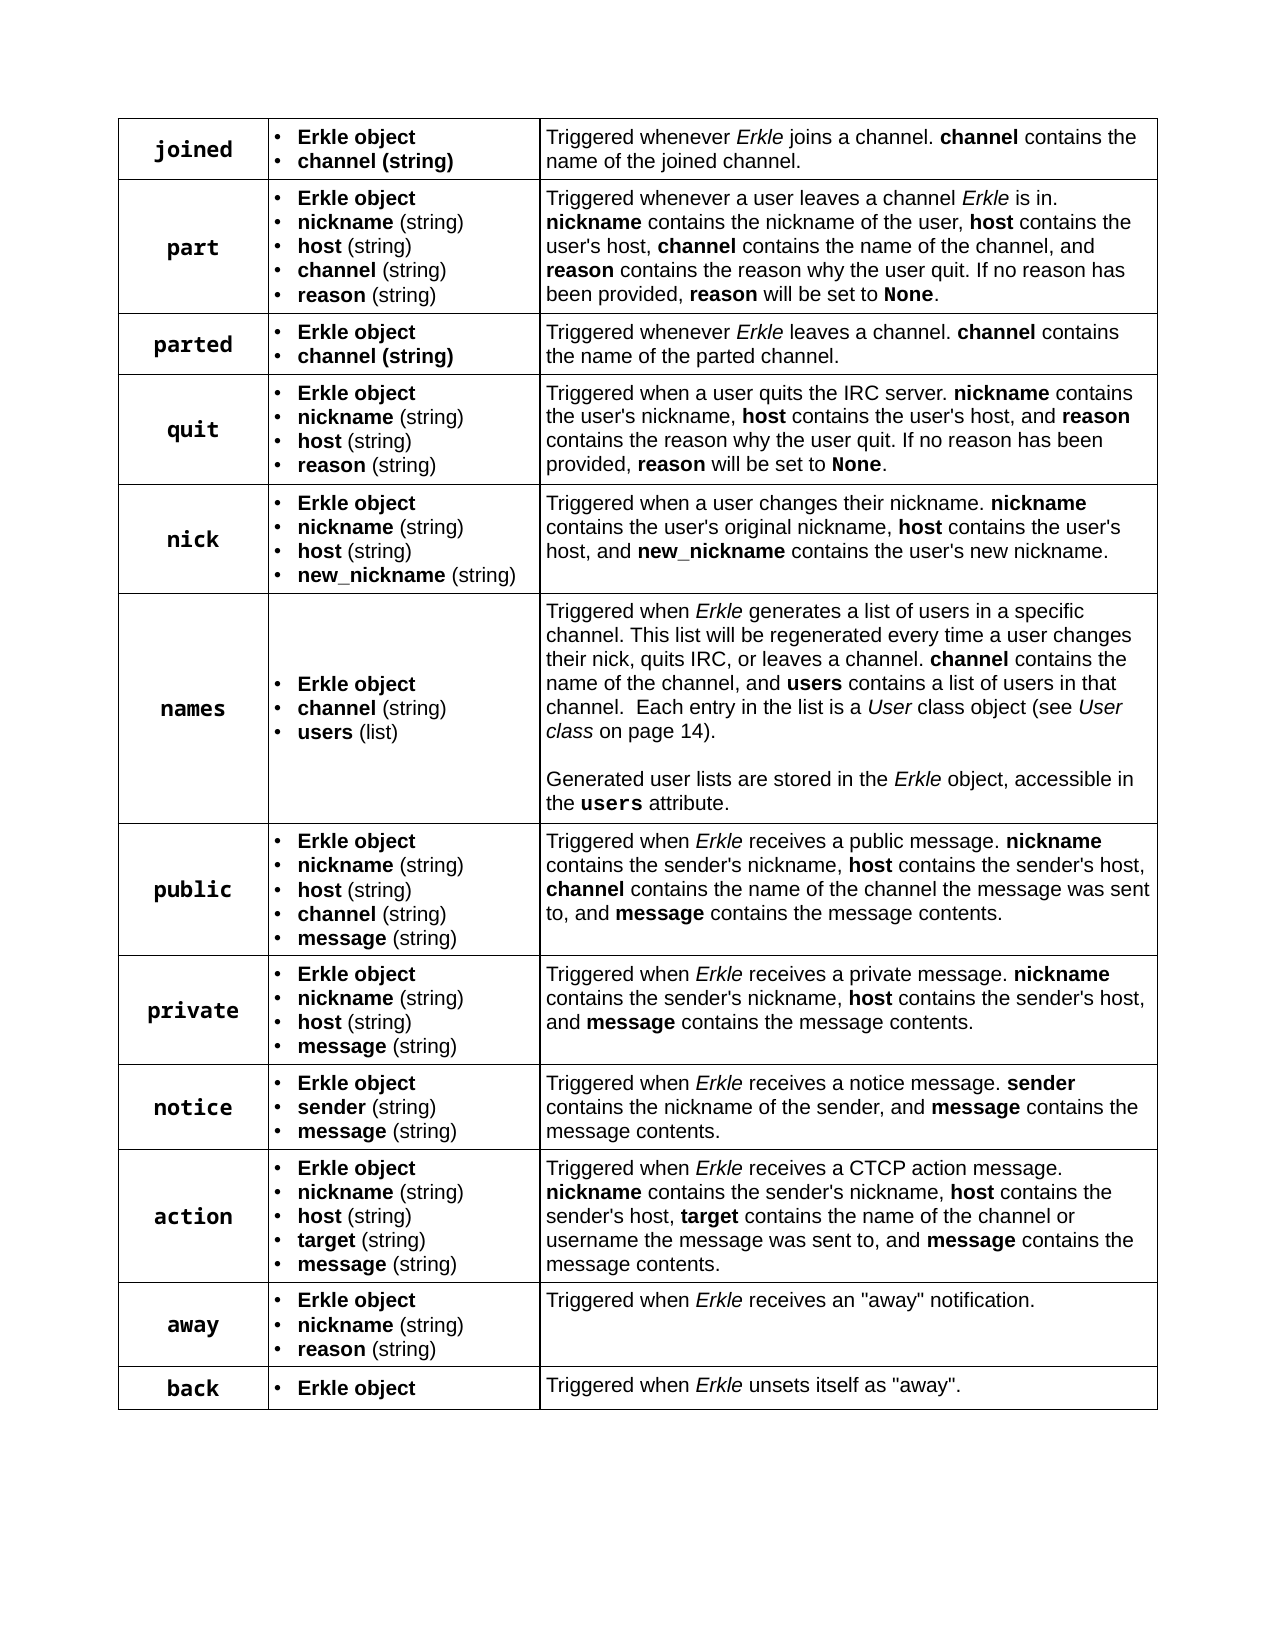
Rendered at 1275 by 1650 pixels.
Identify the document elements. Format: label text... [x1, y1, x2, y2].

table_cell public [119, 824, 268, 955]
table_cell back [119, 1367, 268, 1408]
table_cell Triggered when Erkle generates a list of users in a specific channel. This list will be regenerated every time a user changes their nick, quits IRC, or leaves a channel. channel contains the name of the channel, and users contains a list of users in that channel. Each entry in the list is a User class object (see User class on page 13). Generated user lists are stored in the Erkle object, accessible in the users attribute. [541, 594, 1157, 822]
table_cell Triggered when a user quits the IRC server. nickname contains the user's nickname, host contains the user's host, and reason contains the reason why the user quit. If no reason has been provided, reason will be set to None. [541, 375, 1157, 484]
table_cell Erkle object nickname (string) host (string) new_nickname (string) [269, 485, 539, 592]
table_cell Triggered when Erkle receives a public message. nickname contains the sender's nickname, host contains the sender's host, channel contains the name of the channel the message was sent to, and message contains the message contents. [541, 824, 1157, 955]
table_cell Erkle object nickname (string) host (string) target (string) message (string) [269, 1150, 539, 1282]
table_cell action [119, 1150, 268, 1282]
table_cell Erkle object [269, 1367, 539, 1408]
table_cell Erkle object nickname (string) reason (string) [269, 1283, 539, 1366]
table_cell notice [119, 1065, 268, 1149]
table_cell Erkle object sender (string) message (string) [269, 1065, 539, 1149]
table_cell private [119, 956, 268, 1064]
table_cell Triggered when Erkle receives a private message. nickname contains the sender's nickname, host contains the sender's host, and message contains the message contents. [541, 956, 1157, 1064]
table_cell Erkle object nickname (string) host (string) channel (string) reason (string) [269, 180, 539, 313]
table_cell names [119, 594, 268, 822]
table_cell Triggered when Erkle receives an "away" notification. [541, 1283, 1157, 1366]
table_cell part [119, 180, 268, 313]
table_cell away [119, 1283, 268, 1366]
table_cell joined [119, 119, 268, 179]
table_cell Erkle object nickname (string) host (string) message (string) [269, 956, 539, 1064]
table_cell Erkle object channel (string) [269, 314, 539, 373]
table_cell Erkle object channel (string) users (list) [269, 594, 539, 822]
table_cell Erkle object channel (string) [269, 119, 539, 179]
table_cell nick [119, 485, 268, 592]
table_cell Triggered when Erkle unsets itself as "away". [541, 1367, 1157, 1408]
table_cell Erkle object nickname (string) host (string) channel (string) message (string) [269, 824, 539, 955]
table_cell Triggered when a user changes their nickname. nickname contains the user's original nickname, host contains the user's host, and new_nickname contains the user's new nickname. [541, 485, 1157, 592]
table_cell Erkle object nickname (string) host (string) reason (string) [269, 375, 539, 484]
table_cell Triggered whenever Erkle leaves a channel. channel contains the name of the parted channel. [541, 314, 1157, 373]
table_cell quit [119, 375, 268, 484]
table_cell Triggered when Erkle receives a notice message. sender contains the nickname of the sender, and message contains the message contents. [541, 1065, 1157, 1149]
table_cell parted [119, 314, 268, 373]
table_cell Triggered whenever a user leaves a channel Erkle is in. nickname contains the nickname of the user, host contains the user's host, channel contains the name of the channel, and reason contains the reason why the user quit. If no reason has been provided, reason will be set to None. [541, 180, 1157, 313]
table_cell Triggered whenever Erkle joins a channel. channel contains the name of the joined channel. [541, 119, 1157, 179]
table_cell Triggered when Erkle receives a CTCP action message. nickname contains the sender's nickname, host contains the sender's host, target contains the name of the channel or username the message was sent to, and message contains the message contents. [541, 1150, 1157, 1282]
